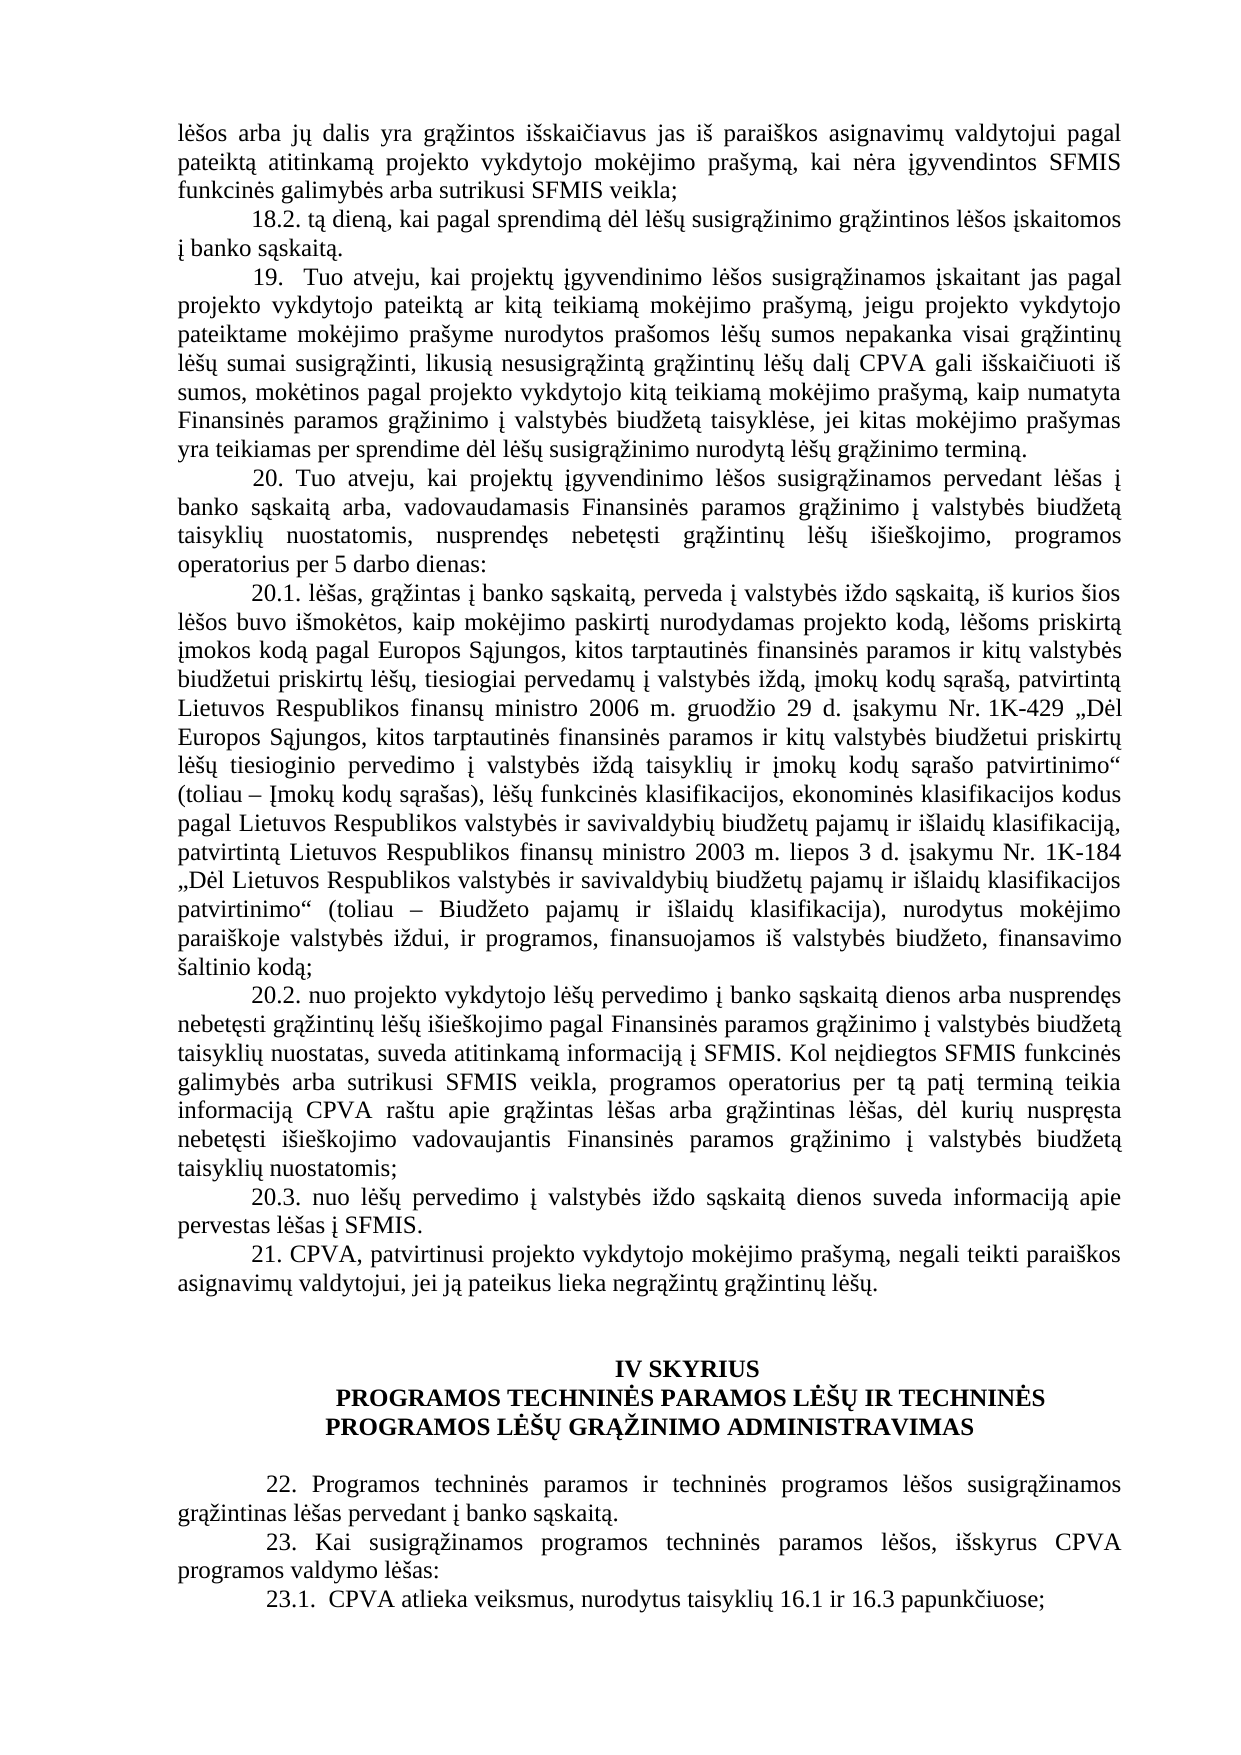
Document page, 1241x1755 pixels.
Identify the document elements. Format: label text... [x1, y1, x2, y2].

text IV SKYRIUS [177, 1354, 1122, 1383]
text lėšos arba jų dalis yra grąžintos išskaičiavus jas iš paraiškos asignavimų valdytojui pagal pateiktą atitinkamą projekto vykdytojo mokėjimo prašymą, kai nėra įgyvendintos SFMIS funkcinės galimybės arba sutrikusi SFMIS veikla; [177, 118, 1122, 204]
text 23.1. CPVA atlieka veiksmus, nurodytus taisyklių 16.1 ir 16.3 papunkčiuose; [266, 1584, 1122, 1613]
text 23. Kai susigrąžinamos programos techninės paramos lėšos, išskyrus CPVA programos valdymo lėšas: [177, 1527, 1122, 1584]
text Programos techninės paramos lėšų ir TECHNINĖS PROGRAMOS LĖŠŲ GRĄŽINIMO ADMINISTRAVIMAS [177, 1383, 1122, 1441]
text 19. Tuo atveju, kai projektų įgyvendinimo lėšos susigrąžinamos įskaitant jas pagal projekto vykdytojo pateiktą ar kitą teikiamą mokėjimo prašymą, jeigu projekto vykdytojo pateiktame mokėjimo prašyme nurodytos prašomos lėšų sumos nepakanka visai grąžintinų lėšų sumai susigrąžinti, likusią nesusigrąžintą grąžintinų lėšų dalį CPVA gali išskaičiuoti iš sumos, mokėtinos pagal projekto vykdytojo kitą teikiamą mokėjimo prašymą, kaip numatyta Finansinės paramos grąžinimo į valstybės biudžetą taisyklėse, jei kitas mokėjimo prašymas yra teikiamas per sprendime dėl lėšų susigrąžinimo nurodytą lėšų grąžinimo terminą. [177, 262, 1122, 463]
text 20.2. nuo projekto vykdytojo lėšų pervedimo į banko sąskaitą dienos arba nusprendęs nebetęsti grąžintinų lėšų išieškojimo pagal Finansinės paramos grąžinimo į valstybės biudžetą taisyklių nuostatas, suveda atitinkamą informaciją į SFMIS. Kol neįdiegtos SFMIS funkcinės galimybės arba sutrikusi SFMIS veikla, programos operatorius per tą patį terminą teikia informaciją CPVA raštu apie grąžintas lėšas arba grąžintinas lėšas, dėl kurių nuspręsta nebetęsti išieškojimo vadovaujantis Finansinės paramos grąžinimo į valstybės biudžetą taisyklių nuostatomis; [177, 981, 1122, 1182]
text 22. Programos techninės paramos ir techninės programos lėšos susigrąžinamos grąžintinas lėšas pervedant į banko sąskaitą. [177, 1469, 1122, 1527]
text 21. CPVA, patvirtinusi projekto vykdytojo mokėjimo prašymą, negali teikti paraiškos asignavimų valdytojui, jei ją pateikus lieka negrąžintų grąžintinų lėšų. [177, 1239, 1122, 1297]
text 18.2. tą dieną, kai pagal sprendimą dėl lėšų susigrąžinimo grąžintinos lėšos įskaitomos į banko sąskaitą. [177, 204, 1122, 262]
text 20.3. nuo lėšų pervedimo į valstybės iždo sąskaitą dienos suveda informaciją apie pervestas lėšas į SFMIS. [177, 1182, 1122, 1239]
text 20.1. lėšas, grąžintas į banko sąskaitą, perveda į valstybės iždo sąskaitą, iš kurios šios lėšos buvo išmokėtos, kaip mokėjimo paskirtį nurodydamas projekto kodą, lėšoms priskirtą įmokos kodą pagal Europos Sąjungos, kitos tarptautinės finansinės paramos ir kitų valstybės biudžetui priskirtų lėšų, tiesiogiai pervedamų į valstybės iždą, įmokų kodų sąrašą, patvirtintą Lietuvos Respublikos finansų ministro 2006 m. gruodžio 29 d. įsakymu Nr. 1K-429 „Dėl Europos Sąjungos, kitos tarptautinės finansinės paramos ir kitų valstybės biudžetui priskirtų lėšų tiesioginio pervedimo į valstybės iždą taisyklių ir įmokų kodų sąrašo patvirtinimo“ (toliau – Įmokų kodų sąrašas), lėšų funkcinės klasifikacijos, ekonominės klasifikacijos kodus pagal Lietuvos Respublikos valstybės ir savivaldybių biudžetų pajamų ir išlaidų klasifikaciją, patvirtintą Lietuvos Respublikos finansų ministro 2003 m. liepos 3 d. įsakymu Nr. 1K-184 „Dėl Lietuvos Respublikos valstybės ir savivaldybių biudžetų pajamų ir išlaidų klasifikacijos patvirtinimo“ (toliau – Biudžeto pajamų ir išlaidų klasifikacija), nurodytus mokėjimo paraiškoje valstybės iždui, ir programos, finansuojamos iš valstybės biudžeto, finansavimo šaltinio kodą; [177, 578, 1122, 981]
text 20. Tuo atveju, kai projektų įgyvendinimo lėšos susigrąžinamos pervedant lėšas į banko sąskaitą arba, vadovaudamasis Finansinės paramos grąžinimo į valstybės biudžetą taisyklių nuostatomis, nusprendęs nebetęsti grąžintinų lėšų išieškojimo, programos operatorius per 5 darbo dienas: [177, 463, 1122, 578]
